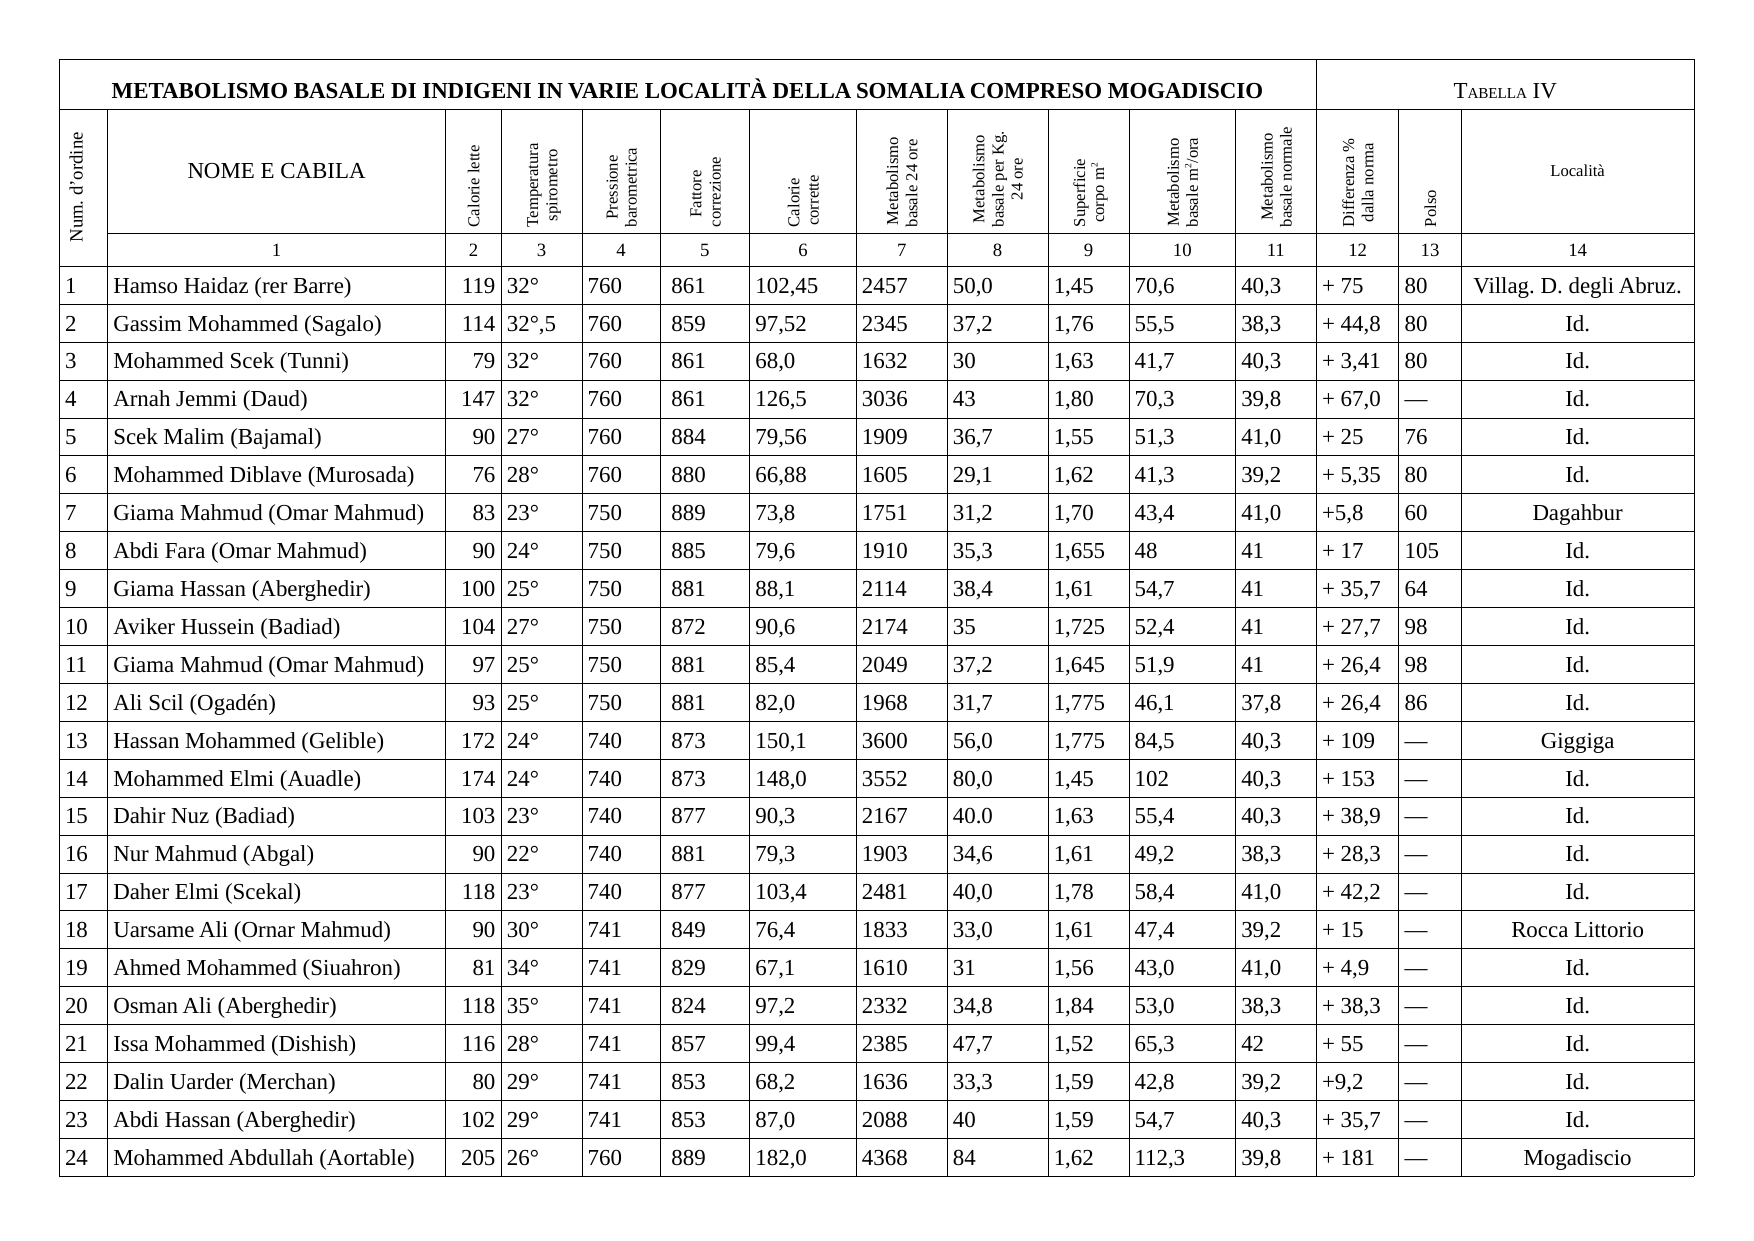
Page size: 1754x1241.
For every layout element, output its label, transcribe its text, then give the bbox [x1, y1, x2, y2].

table_cell — [1399, 874, 1461, 910]
table_cell 23° [502, 874, 582, 910]
table_cell 76,4 [750, 911, 856, 948]
table_cell 27° [502, 419, 582, 455]
table_cell Polso [1399, 110, 1461, 233]
table_cell — [1399, 836, 1461, 872]
table_cell 2481 [857, 874, 947, 910]
table_cell Osman Ali (Aberghedir) [108, 987, 445, 1024]
table_cell 1833 [857, 911, 947, 948]
table_cell Abdi Hassan (Aberghedir) [108, 1101, 445, 1138]
table_cell 857 [661, 1025, 749, 1062]
table_cell Id. [1462, 836, 1694, 872]
table_cell — [1399, 1025, 1461, 1062]
table_cell Giggiga [1462, 722, 1694, 759]
table_cell + 44,8 [1317, 305, 1398, 342]
table_header Tabella IV [1317, 60, 1694, 109]
table_cell Id. [1462, 419, 1694, 455]
table_cell 25° [502, 646, 582, 683]
table_cell 9 [60, 570, 107, 607]
table_cell 1 [60, 267, 107, 304]
table_cell 51,3 [1130, 419, 1235, 455]
table_cell 67,1 [750, 949, 856, 986]
table_cell Id. [1462, 456, 1694, 493]
table_cell — [1399, 381, 1461, 417]
table_cell 51,9 [1130, 646, 1235, 683]
table_cell — [1399, 911, 1461, 948]
table_cell Id. [1462, 608, 1694, 645]
table_cell 885 [661, 532, 749, 569]
table_cell 3 [60, 343, 107, 379]
table_cell Pressione barometrica [583, 110, 660, 233]
table_cell 112,3 [1130, 1139, 1235, 1176]
table_cell 60 [1399, 494, 1461, 531]
table_cell — [1399, 1139, 1461, 1176]
table_cell + 38,3 [1317, 987, 1398, 1024]
table_cell 740 [583, 874, 660, 910]
table_cell 34,6 [948, 836, 1048, 872]
table_cell 80 [1399, 267, 1461, 304]
table_cell 24° [502, 722, 582, 759]
table_cell 2167 [857, 798, 947, 834]
table_cell 34,8 [948, 987, 1048, 1024]
table_cell 1968 [857, 684, 947, 721]
table_cell 10 [1130, 234, 1235, 266]
table_cell 2174 [857, 608, 947, 645]
table_cell 760 [583, 343, 660, 379]
table_cell 118 [446, 987, 501, 1024]
table_cell 8 [60, 532, 107, 569]
table_cell 750 [583, 646, 660, 683]
table_cell 80 [1399, 343, 1461, 379]
table_cell Daher Elmi (Scekal) [108, 874, 445, 910]
table_cell 38,4 [948, 570, 1048, 607]
table_cell 41 [1236, 532, 1316, 569]
table_cell Id. [1462, 949, 1694, 986]
table_cell Id. [1462, 684, 1694, 721]
table_cell 40,0 [948, 874, 1048, 910]
table_cell 205 [446, 1139, 501, 1176]
table_cell + 38,9 [1317, 798, 1398, 834]
table_cell Mohammed Scek (Tunni) [108, 343, 445, 379]
table_cell Giama Mahmud (Omar Mahmud) [108, 646, 445, 683]
table_cell 881 [661, 836, 749, 872]
table_cell Id. [1462, 987, 1694, 1024]
table_cell 859 [661, 305, 749, 342]
table_cell 861 [661, 343, 749, 379]
table_cell 58,4 [1130, 874, 1235, 910]
table_cell 38,3 [1236, 305, 1316, 342]
table_cell 740 [583, 722, 660, 759]
table_cell 750 [583, 494, 660, 531]
table_cell 1,62 [1049, 456, 1129, 493]
table_cell Dahir Nuz (Badiad) [108, 798, 445, 834]
table_cell 32° [502, 343, 582, 379]
table_cell 11 [1236, 234, 1316, 266]
table_cell 741 [583, 949, 660, 986]
table_cell 26° [502, 1139, 582, 1176]
table_cell Aviker Hussein (Badiad) [108, 608, 445, 645]
table_cell 83 [446, 494, 501, 531]
table_cell Issa Mohammed (Dishish) [108, 1025, 445, 1062]
table_cell 43,0 [1130, 949, 1235, 986]
table_cell 80 [1399, 305, 1461, 342]
table_cell 13 [1399, 234, 1461, 266]
table_cell 41,0 [1236, 494, 1316, 531]
table_cell + 26,4 [1317, 684, 1398, 721]
table_cell 76 [1399, 419, 1461, 455]
table_cell Id. [1462, 1025, 1694, 1062]
table_cell Località [1462, 110, 1694, 233]
table_cell 23 [60, 1101, 107, 1138]
table_cell — [1399, 1101, 1461, 1138]
table_cell 1,61 [1049, 911, 1129, 948]
table_cell 103,4 [750, 874, 856, 910]
table_cell 1,56 [1049, 949, 1129, 986]
table_cell 861 [661, 381, 749, 417]
table_cell 64 [1399, 570, 1461, 607]
table_cell 6 [750, 234, 856, 266]
table_cell 861 [661, 267, 749, 304]
table_cell 1,63 [1049, 343, 1129, 379]
table_cell Dalin Uarder (Merchan) [108, 1063, 445, 1100]
table_cell 829 [661, 949, 749, 986]
table_cell Id. [1462, 305, 1694, 342]
table_cell 30° [502, 911, 582, 948]
table_cell 38,3 [1236, 836, 1316, 872]
table_cell 1,59 [1049, 1101, 1129, 1138]
table_cell 3600 [857, 722, 947, 759]
table_cell 1 [108, 234, 445, 266]
table_cell 7 [857, 234, 947, 266]
table_cell 79,56 [750, 419, 856, 455]
table_cell 1,45 [1049, 267, 1129, 304]
table_cell 90,6 [750, 608, 856, 645]
table_cell 172 [446, 722, 501, 759]
table_cell 14 [60, 760, 107, 797]
table_cell 20 [60, 987, 107, 1024]
table_cell 37,8 [1236, 684, 1316, 721]
table_cell 2385 [857, 1025, 947, 1062]
table_cell 760 [583, 267, 660, 304]
table_cell Giama Hassan (Aberghedir) [108, 570, 445, 607]
table_cell 1903 [857, 836, 947, 872]
table_cell Differenza % dalla norma [1317, 110, 1398, 233]
table_cell — [1399, 1063, 1461, 1100]
table_cell 18 [60, 911, 107, 948]
table_cell 102 [1130, 760, 1235, 797]
table_cell 5 [661, 234, 749, 266]
table_cell 52,4 [1130, 608, 1235, 645]
table_cell 40,3 [1236, 798, 1316, 834]
table_cell 182,0 [750, 1139, 856, 1176]
table_cell 881 [661, 570, 749, 607]
table_cell 68,2 [750, 1063, 856, 1100]
table_cell 102 [446, 1101, 501, 1138]
table_cell — [1399, 760, 1461, 797]
table_cell 824 [661, 987, 749, 1024]
table_cell + 27,7 [1317, 608, 1398, 645]
table_cell 80 [446, 1063, 501, 1100]
table_cell 741 [583, 1025, 660, 1062]
table_cell 37,2 [948, 646, 1048, 683]
table_cell 24° [502, 760, 582, 797]
table_cell 38,3 [1236, 987, 1316, 1024]
table_cell 116 [446, 1025, 501, 1062]
table_cell Ali Scil (Ogadén) [108, 684, 445, 721]
table_cell + 26,4 [1317, 646, 1398, 683]
table_cell 85,4 [750, 646, 856, 683]
table_cell Villag. D. degli Abruz. [1462, 267, 1694, 304]
table_cell + 25 [1317, 419, 1398, 455]
table_cell 87,0 [750, 1101, 856, 1138]
table_cell 2114 [857, 570, 947, 607]
table_cell Hamso Haidaz (rer Barre) [108, 267, 445, 304]
table_cell 1,61 [1049, 836, 1129, 872]
table_cell 11 [60, 646, 107, 683]
table_cell 100 [446, 570, 501, 607]
table_cell 750 [583, 608, 660, 645]
table_cell 65,3 [1130, 1025, 1235, 1062]
table_cell 4 [583, 234, 660, 266]
table_cell 39,8 [1236, 1139, 1316, 1176]
table_cell 2 [446, 234, 501, 266]
table_cell 14 [1462, 234, 1694, 266]
table_cell 48 [1130, 532, 1235, 569]
table_cell 39,2 [1236, 456, 1316, 493]
table_cell + 181 [1317, 1139, 1398, 1176]
table_cell 21 [60, 1025, 107, 1062]
table_cell 73,8 [750, 494, 856, 531]
table_cell 70,3 [1130, 381, 1235, 417]
table_cell 750 [583, 570, 660, 607]
table_cell 29° [502, 1063, 582, 1100]
table_cell 80 [1399, 456, 1461, 493]
table_cell Calorie lette [446, 110, 501, 233]
table_cell Abdi Fara (Omar Mahmud) [108, 532, 445, 569]
table_cell Nur Mahmud (Abgal) [108, 836, 445, 872]
table_cell 3552 [857, 760, 947, 797]
table_cell 889 [661, 1139, 749, 1176]
table_cell 849 [661, 911, 749, 948]
table_cell 3036 [857, 381, 947, 417]
table_cell 34° [502, 949, 582, 986]
table_cell Id. [1462, 1063, 1694, 1100]
table_cell 3 [502, 234, 582, 266]
table_cell 40.0 [948, 798, 1048, 834]
table_cell 126,5 [750, 381, 856, 417]
table_cell Rocca Littorio [1462, 911, 1694, 948]
table_cell 760 [583, 1139, 660, 1176]
table_cell 24° [502, 532, 582, 569]
table_cell 32°,5 [502, 305, 582, 342]
table_cell 41 [1236, 646, 1316, 683]
table_cell 42 [1236, 1025, 1316, 1062]
table_cell 741 [583, 911, 660, 948]
table_cell 1,655 [1049, 532, 1129, 569]
table_cell 118 [446, 874, 501, 910]
table_cell Id. [1462, 646, 1694, 683]
table_cell Metabolismo basale 24 ore [857, 110, 947, 233]
table_cell 889 [661, 494, 749, 531]
table_cell 760 [583, 456, 660, 493]
table_cell Uarsame Ali (Ornar Mahmud) [108, 911, 445, 948]
table_cell 39,8 [1236, 381, 1316, 417]
table_cell Id. [1462, 760, 1694, 797]
table_cell Mohammed Diblave (Murosada) [108, 456, 445, 493]
table_cell 4368 [857, 1139, 947, 1176]
table_cell 880 [661, 456, 749, 493]
table_cell 90,3 [750, 798, 856, 834]
table_cell 66,88 [750, 456, 856, 493]
table_cell 40,3 [1236, 343, 1316, 379]
table_cell 93 [446, 684, 501, 721]
table_cell 90 [446, 419, 501, 455]
table_cell 741 [583, 1063, 660, 1100]
table_cell 39,2 [1236, 911, 1316, 948]
table_cell + 4,9 [1317, 949, 1398, 986]
table_cell 1,52 [1049, 1025, 1129, 1062]
table_cell Gassim Mohammed (Sagalo) [108, 305, 445, 342]
table_cell NOME E CABILA [108, 110, 445, 233]
table_cell 103 [446, 798, 501, 834]
table_cell + 109 [1317, 722, 1398, 759]
table_cell 90 [446, 911, 501, 948]
table_cell 84 [948, 1139, 1048, 1176]
table_cell 2088 [857, 1101, 947, 1138]
table_cell 31 [948, 949, 1048, 986]
table_cell 32° [502, 267, 582, 304]
table_cell 22° [502, 836, 582, 872]
table_cell 25° [502, 570, 582, 607]
table_cell 99,4 [750, 1025, 856, 1062]
table_cell 12 [1317, 234, 1398, 266]
table_cell 98 [1399, 608, 1461, 645]
table_cell Mogadiscio [1462, 1139, 1694, 1176]
table_cell 41,0 [1236, 419, 1316, 455]
table_cell Metabolismo basale per Kg. 24 ore [948, 110, 1048, 233]
table_cell 2345 [857, 305, 947, 342]
table_cell 2 [60, 305, 107, 342]
table_cell 29° [502, 1101, 582, 1138]
table_cell 47,7 [948, 1025, 1048, 1062]
table_cell 17 [60, 874, 107, 910]
table_cell +5,8 [1317, 494, 1398, 531]
table_cell 104 [446, 608, 501, 645]
table_cell 1636 [857, 1063, 947, 1100]
table_cell Id. [1462, 381, 1694, 417]
table_cell 7 [60, 494, 107, 531]
table_cell +9,2 [1317, 1063, 1398, 1100]
table_cell 68,0 [750, 343, 856, 379]
table_cell 2049 [857, 646, 947, 683]
table_cell 881 [661, 646, 749, 683]
table_cell 36,7 [948, 419, 1048, 455]
table_cell 97 [446, 646, 501, 683]
table_cell + 42,2 [1317, 874, 1398, 910]
table_cell 23° [502, 798, 582, 834]
table_cell — [1399, 949, 1461, 986]
table_cell 1,775 [1049, 684, 1129, 721]
table_cell 853 [661, 1063, 749, 1100]
table_cell 105 [1399, 532, 1461, 569]
table_cell 740 [583, 760, 660, 797]
table_cell 740 [583, 836, 660, 872]
table_cell 23° [502, 494, 582, 531]
table_cell 88,1 [750, 570, 856, 607]
table_cell 40,3 [1236, 760, 1316, 797]
table_cell 35° [502, 987, 582, 1024]
table_cell 76 [446, 456, 501, 493]
table_cell + 35,7 [1317, 1101, 1398, 1138]
table_cell 79 [446, 343, 501, 379]
table_cell 760 [583, 419, 660, 455]
table_cell 25° [502, 684, 582, 721]
table_cell 13 [60, 722, 107, 759]
table_cell 46,1 [1130, 684, 1235, 721]
table_cell 16 [60, 836, 107, 872]
table_cell Arnah Jemmi (Daud) [108, 381, 445, 417]
table_cell 2457 [857, 267, 947, 304]
table_cell 28° [502, 456, 582, 493]
table_cell + 67,0 [1317, 381, 1398, 417]
table_cell 1605 [857, 456, 947, 493]
table_cell 54,7 [1130, 1101, 1235, 1138]
table_cell 29,1 [948, 456, 1048, 493]
table_cell 1751 [857, 494, 947, 531]
table_cell 8 [948, 234, 1048, 266]
table_cell 1,45 [1049, 760, 1129, 797]
table_cell 1,62 [1049, 1139, 1129, 1176]
table_cell 90 [446, 836, 501, 872]
table_cell 1,70 [1049, 494, 1129, 531]
table_cell 1909 [857, 419, 947, 455]
table_cell + 35,7 [1317, 570, 1398, 607]
table_cell 1,61 [1049, 570, 1129, 607]
table_cell 41 [1236, 608, 1316, 645]
table_cell 90 [446, 532, 501, 569]
table_cell — [1399, 722, 1461, 759]
table_cell Ahmed Mohammed (Siuahron) [108, 949, 445, 986]
table_cell 40,3 [1236, 267, 1316, 304]
table_cell 56,0 [948, 722, 1048, 759]
table_cell 873 [661, 722, 749, 759]
table_cell Dagahbur [1462, 494, 1694, 531]
table_cell 35 [948, 608, 1048, 645]
table_cell 740 [583, 798, 660, 834]
table_cell Metabolismo basale normale [1236, 110, 1316, 233]
table_cell — [1399, 987, 1461, 1024]
table_cell + 75 [1317, 267, 1398, 304]
table_cell 28° [502, 1025, 582, 1062]
table_cell 4 [60, 381, 107, 417]
table_cell 5 [60, 419, 107, 455]
table_cell 47,4 [1130, 911, 1235, 948]
table_cell 55,4 [1130, 798, 1235, 834]
table_cell 41,0 [1236, 949, 1316, 986]
table_cell 148,0 [750, 760, 856, 797]
table_cell 41,7 [1130, 343, 1235, 379]
table_cell Id. [1462, 798, 1694, 834]
table_cell 2332 [857, 987, 947, 1024]
table_cell 877 [661, 874, 749, 910]
table_cell + 15 [1317, 911, 1398, 948]
table_cell Id. [1462, 1101, 1694, 1138]
table_cell 40 [948, 1101, 1048, 1138]
table_cell + 17 [1317, 532, 1398, 569]
table_cell 6 [60, 456, 107, 493]
table_cell Mohammed Abdullah (Aortable) [108, 1139, 445, 1176]
table_cell 40,3 [1236, 1101, 1316, 1138]
table_cell Hassan Mohammed (Gelible) [108, 722, 445, 759]
table_cell 102,45 [750, 267, 856, 304]
table_cell Id. [1462, 532, 1694, 569]
table_cell 12 [60, 684, 107, 721]
table_cell 37,2 [948, 305, 1048, 342]
table_cell 39,2 [1236, 1063, 1316, 1100]
table_cell 97,2 [750, 987, 856, 1024]
table_cell 872 [661, 608, 749, 645]
table_cell 19 [60, 949, 107, 986]
table_cell Scek Malim (Bajamal) [108, 419, 445, 455]
table_cell 114 [446, 305, 501, 342]
table_cell 877 [661, 798, 749, 834]
table_cell 43,4 [1130, 494, 1235, 531]
table_cell 86 [1399, 684, 1461, 721]
table_cell 174 [446, 760, 501, 797]
table_cell Id. [1462, 343, 1694, 379]
table_cell 70,6 [1130, 267, 1235, 304]
table_cell 79,6 [750, 532, 856, 569]
table_cell 79,3 [750, 836, 856, 872]
table_cell 1,76 [1049, 305, 1129, 342]
table_cell 30 [948, 343, 1048, 379]
table_cell 54,7 [1130, 570, 1235, 607]
table_cell 1,775 [1049, 722, 1129, 759]
table_cell 741 [583, 1101, 660, 1138]
table_cell Metabolismo basale m2/ora [1130, 110, 1235, 233]
table_cell Temperatura spirometro [502, 110, 582, 233]
table_cell 150,1 [750, 722, 856, 759]
table_cell Id. [1462, 874, 1694, 910]
table_cell 33,3 [948, 1063, 1048, 1100]
table_cell 32° [502, 381, 582, 417]
table_cell 27° [502, 608, 582, 645]
table_cell 881 [661, 684, 749, 721]
table_cell 1,84 [1049, 987, 1129, 1024]
table_cell Mohammed Elmi (Auadle) [108, 760, 445, 797]
table_cell + 153 [1317, 760, 1398, 797]
table_header METABOLISMO BASALE DI INDIGENI IN VARIE LOCALITÀ DELLA SOMALIA COMPRESO MOGADISCIO [60, 60, 1316, 109]
table_cell 1,63 [1049, 798, 1129, 834]
table_cell 1,78 [1049, 874, 1129, 910]
table_cell 42,8 [1130, 1063, 1235, 1100]
table_cell 760 [583, 305, 660, 342]
table_cell 147 [446, 381, 501, 417]
table_cell 750 [583, 684, 660, 721]
table_cell 741 [583, 987, 660, 1024]
table_cell 31,2 [948, 494, 1048, 531]
table_cell Fattore correzione [661, 110, 749, 233]
table_cell 1,645 [1049, 646, 1129, 683]
table_cell 55,5 [1130, 305, 1235, 342]
table_cell 750 [583, 532, 660, 569]
table_cell 760 [583, 381, 660, 417]
table_cell 15 [60, 798, 107, 834]
table_cell 53,0 [1130, 987, 1235, 1024]
table_cell 1632 [857, 343, 947, 379]
table_cell + 28,3 [1317, 836, 1398, 872]
table_cell 84,5 [1130, 722, 1235, 759]
table_cell 80,0 [948, 760, 1048, 797]
table_cell Num. d’ordine [60, 110, 107, 266]
table_cell 33,0 [948, 911, 1048, 948]
table_cell 40,3 [1236, 722, 1316, 759]
table_cell 1,55 [1049, 419, 1129, 455]
table_cell 10 [60, 608, 107, 645]
table_cell Giama Mahmud (Omar Mahmud) [108, 494, 445, 531]
table_cell 1610 [857, 949, 947, 986]
table_cell 41 [1236, 570, 1316, 607]
table_cell 49,2 [1130, 836, 1235, 872]
table_cell 41,3 [1130, 456, 1235, 493]
table_cell 50,0 [948, 267, 1048, 304]
table_cell 97,52 [750, 305, 856, 342]
table_cell 81 [446, 949, 501, 986]
table_cell 853 [661, 1101, 749, 1138]
table_cell 24 [60, 1139, 107, 1176]
table_cell 1,59 [1049, 1063, 1129, 1100]
table_cell 82,0 [750, 684, 856, 721]
table_cell Superficie corpo m2 [1049, 110, 1129, 233]
table_cell 1910 [857, 532, 947, 569]
table_cell Calorie corrette [750, 110, 856, 233]
table_cell — [1399, 798, 1461, 834]
table_cell 31,7 [948, 684, 1048, 721]
table_cell 873 [661, 760, 749, 797]
table_cell 9 [1049, 234, 1129, 266]
table_cell 35,3 [948, 532, 1048, 569]
table_cell 22 [60, 1063, 107, 1100]
table_cell 98 [1399, 646, 1461, 683]
table_cell 41,0 [1236, 874, 1316, 910]
table_cell 1,725 [1049, 608, 1129, 645]
table_cell 1,80 [1049, 381, 1129, 417]
table_cell 43 [948, 381, 1048, 417]
table_cell + 3,41 [1317, 343, 1398, 379]
table_cell + 5,35 [1317, 456, 1398, 493]
table_cell Id. [1462, 570, 1694, 607]
table_cell 119 [446, 267, 501, 304]
table_cell 884 [661, 419, 749, 455]
table_cell + 55 [1317, 1025, 1398, 1062]
